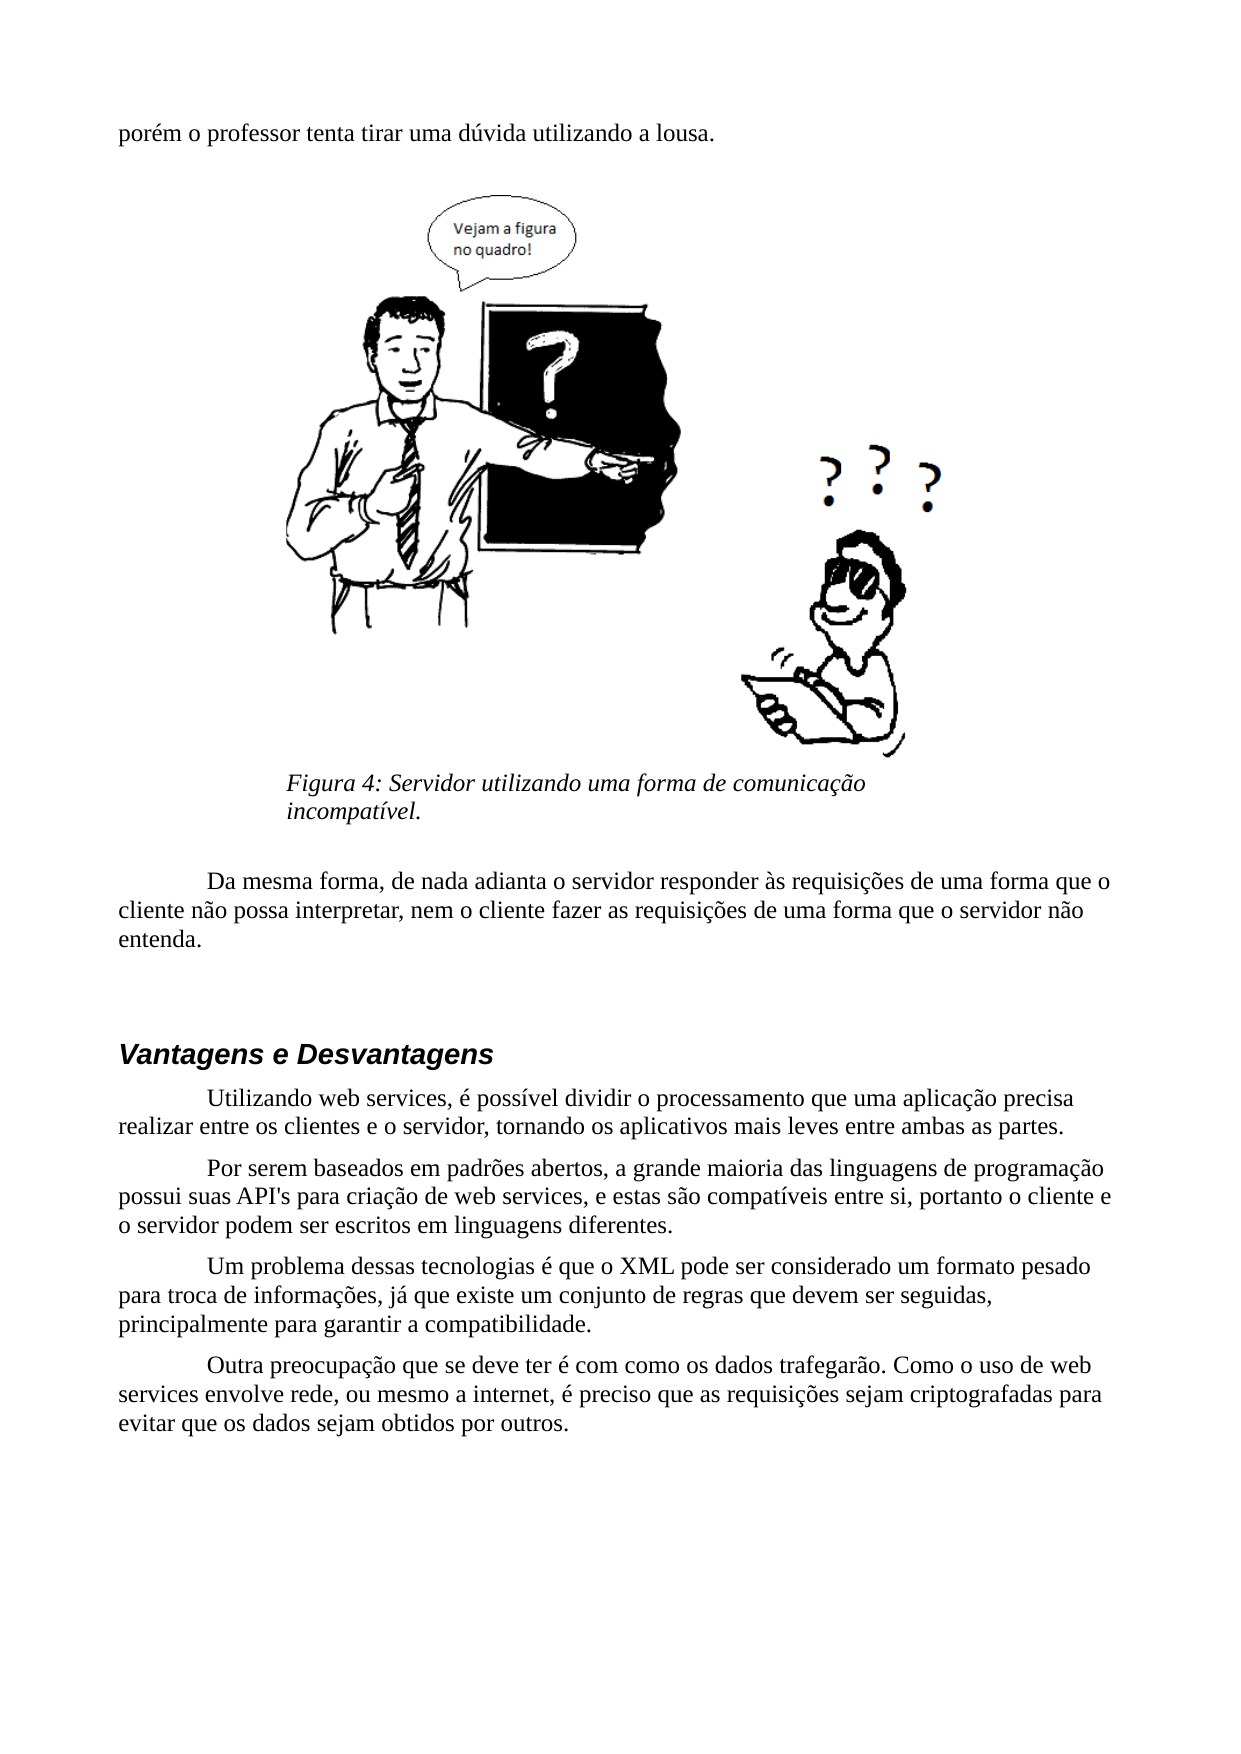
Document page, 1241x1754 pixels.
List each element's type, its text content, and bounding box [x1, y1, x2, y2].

subtitle Vantagens e Desvantagens [118, 1037, 1122, 1070]
text porém o professor tenta tirar uma dúvida utilizando a lousa. [118, 118, 1122, 147]
text Utilizando web services, é possível dividir o processamento que uma aplicação precisa realizar entre os clientes e o servidor, tornando os aplicativos mais leves entre ambas as partes. [118, 1083, 1122, 1140]
text Da mesma forma, de nada adianta o servidor responder às requisições de uma forma que o cliente não possa interpretar, nem o cliente fazer as requisições de uma forma que o servidor não entenda. [118, 866, 1122, 953]
text Um problema dessas tecnologias é que o XML pode ser considerado um formato pesado para troca de informações, já que existe um conjunto de regras que devem ser seguidas, principalmente para garantir a compatibilidade. [118, 1251, 1122, 1338]
text Outra preocupação que se deve ter é com como os dados trafegarão. Como o uso de web services envolve rede, ou mesmo a internet, é preciso que as requisições sejam criptografadas para evitar que os dados sejam obtidos por outros. [118, 1350, 1122, 1436]
text Figura 4: Servidor utilizando uma forma de comunicação incompatível. [286, 768, 954, 825]
picture [286, 195, 955, 768]
text Por serem baseados em padrões abertos, a grande maioria das linguagens de programação possui suas API's para criação de web services, e estas são compatíveis entre si, portanto o cliente e o servidor podem ser escritos em linguagens diferentes. [118, 1153, 1122, 1239]
